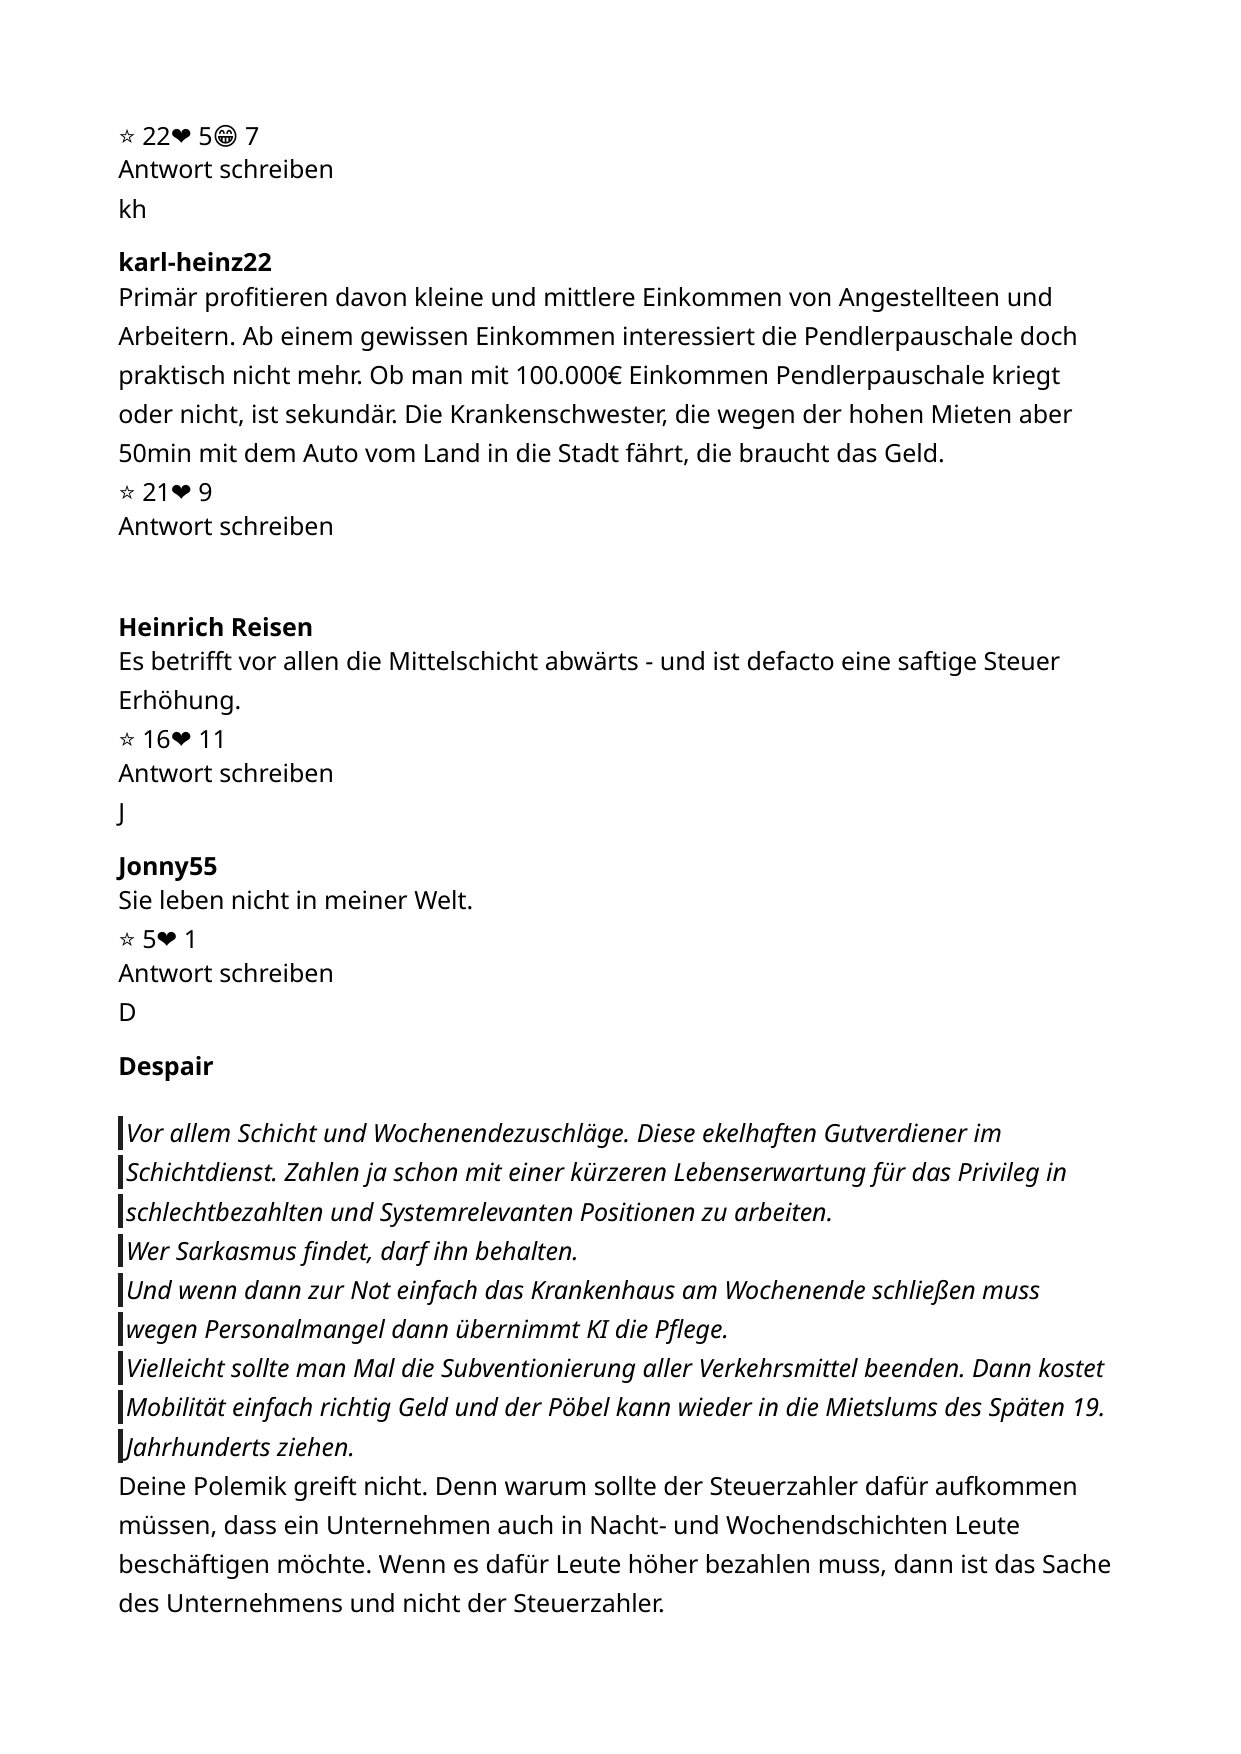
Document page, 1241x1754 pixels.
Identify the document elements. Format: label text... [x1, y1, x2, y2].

text ⭐️ 5❤️ 1 [118, 922, 1122, 956]
subtitle Despair [118, 1049, 1122, 1083]
text kh [118, 191, 1122, 225]
text Primär profitieren davon kleine und mittlere Einkommen von Angestellteen und Arbeitern. Ab einem gewissen Einkommen interessiert die Pendlerpauschale doch praktisch nicht mehr. Ob man mit 100.000€ Einkommen Pendlerpauschale kriegt oder nicht, ist sekundär. Die Krankenschwester, die wegen der hohen Mieten aber 50min mit dem Auto vom Land in die Stadt fährt, die braucht das Geld. [118, 279, 1122, 470]
text Antwort schreiben [118, 152, 1122, 186]
text Deine Polemik greift nicht. Denn warum sollte der Steuerzahler dafür aufkommen müssen, dass ein Unternehmen auch in Nacht- und Wochendschichten Leute beschäftigen möchte. Wenn es dafür Leute höher bezahlen muss, dann ist das Sache des Unternehmens und nicht der Steuerzahler. [118, 1468, 1122, 1620]
text D [118, 995, 1122, 1029]
subtitle Jonny55 [118, 849, 1122, 883]
text ⭐️ 22❤️ 5😁 7 [118, 118, 1122, 152]
text Vielleicht sollte man Mal die Subventionierung aller Verkehrsmittel beenden. Dann kostet Mobilität einfach richtig Geld und der Pöbel kann wieder in die Mietslums des Späten 19. Jahrhunderts ziehen. [118, 1351, 1122, 1463]
text ⭐️ 21❤️ 9 [118, 475, 1122, 509]
text J [118, 795, 1122, 829]
text ⭐️ 16❤️ 11 [118, 722, 1122, 756]
text Es betrifft vor allen die Mittelschicht abwärts - und ist defacto eine saftige Steuer Erhöhung. [118, 643, 1122, 717]
subtitle karl-heinz22 [118, 245, 1122, 279]
text Vor allem Schicht und Wochenendezuschläge. Diese ekelhaften Gutverdiener im Schichtdienst. Zahlen ja schon mit einer kürzeren Lebenserwartung für das Privileg in schlechtbezahlten und Systemrelevanten Positionen zu arbeiten. [118, 1116, 1122, 1228]
subtitle Heinrich Reisen [118, 609, 1122, 643]
text Wer Sarkasmus findet, darf ihn behalten. [118, 1233, 1122, 1267]
text Und wenn dann zur Not einfach das Krankenhaus am Wochenende schließen muss wegen Personalmangel dann übernimmt KI die Pflege. [118, 1273, 1122, 1346]
text Antwort schreiben [118, 756, 1122, 790]
text Sie leben nicht in meiner Welt. [118, 883, 1122, 917]
text Antwort schreiben [118, 956, 1122, 990]
text Antwort schreiben [118, 509, 1122, 543]
